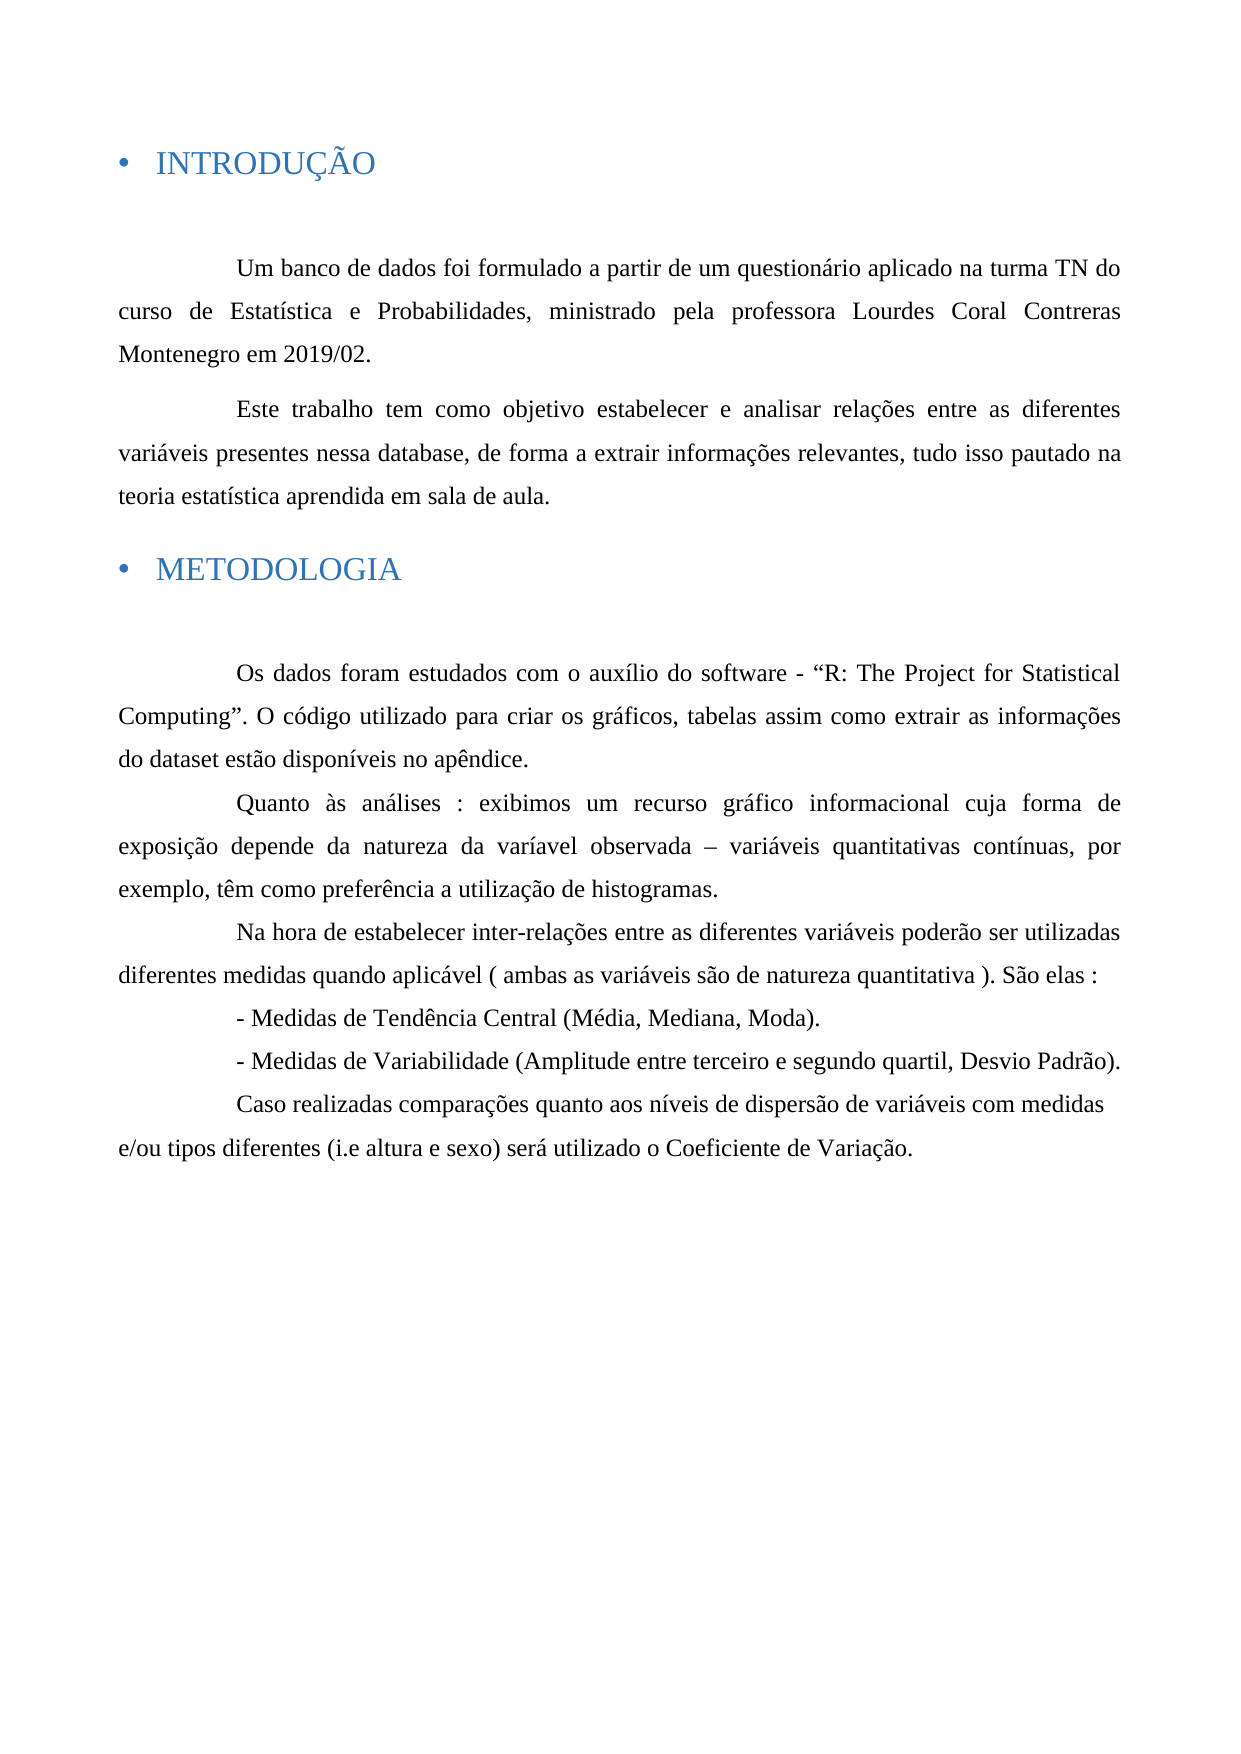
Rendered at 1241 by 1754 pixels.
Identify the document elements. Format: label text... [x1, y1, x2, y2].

text - Medidas de Tendência Central (Média, Mediana, Moda). [118, 1003, 1122, 1032]
text Um banco de dados foi formulado a partir de um questionário aplicado na turma TN do curso de Estatística e Probabilidades, ministrado pela professora Lourdes Coral Contreras Montenegro em 2019/02. [118, 253, 1122, 368]
text - Medidas de Variabilidade (Amplitude entre terceiro e segundo quartil, Desvio Padrão). [118, 1046, 1122, 1075]
text Caso realizadas comparações quanto aos níveis de dispersão de variáveis com medidas [118, 1089, 1122, 1118]
text Na hora de estabelecer inter-relações entre as diferentes variáveis poderão ser utilizadas diferentes medidas quando aplicável ( ambas as variáveis são de natureza quantitativa ). São elas : [118, 917, 1122, 989]
list METODOLOGIA [81, 549, 1122, 587]
text Este trabalho tem como objetivo estabelecer e analisar relações entre as diferentes variáveis presentes nessa database, de forma a extrair informações relevantes, tudo isso pautado na teoria estatística aprendida em sala de aula. [118, 394, 1122, 509]
text e/ou tipos diferentes (i.e altura e sexo) será utilizado o Coeficiente de Variação. [118, 1133, 1122, 1161]
text Quanto às análises : exibimos um recurso gráfico informacional cuja forma de exposição depende da natureza da varíavel observada – variáveis quantitativas contínuas, por exemplo, têm como preferência a utilização de histogramas. [118, 788, 1122, 903]
list INTRODUÇÃO [81, 143, 1122, 181]
text Os dados foram estudados com o auxílio do software - “R: The Project for Statistical Computing”. O código utilizado para criar os gráficos, tabelas assim como extrair as informações do dataset estão disponíveis no apêndice. [118, 658, 1122, 773]
